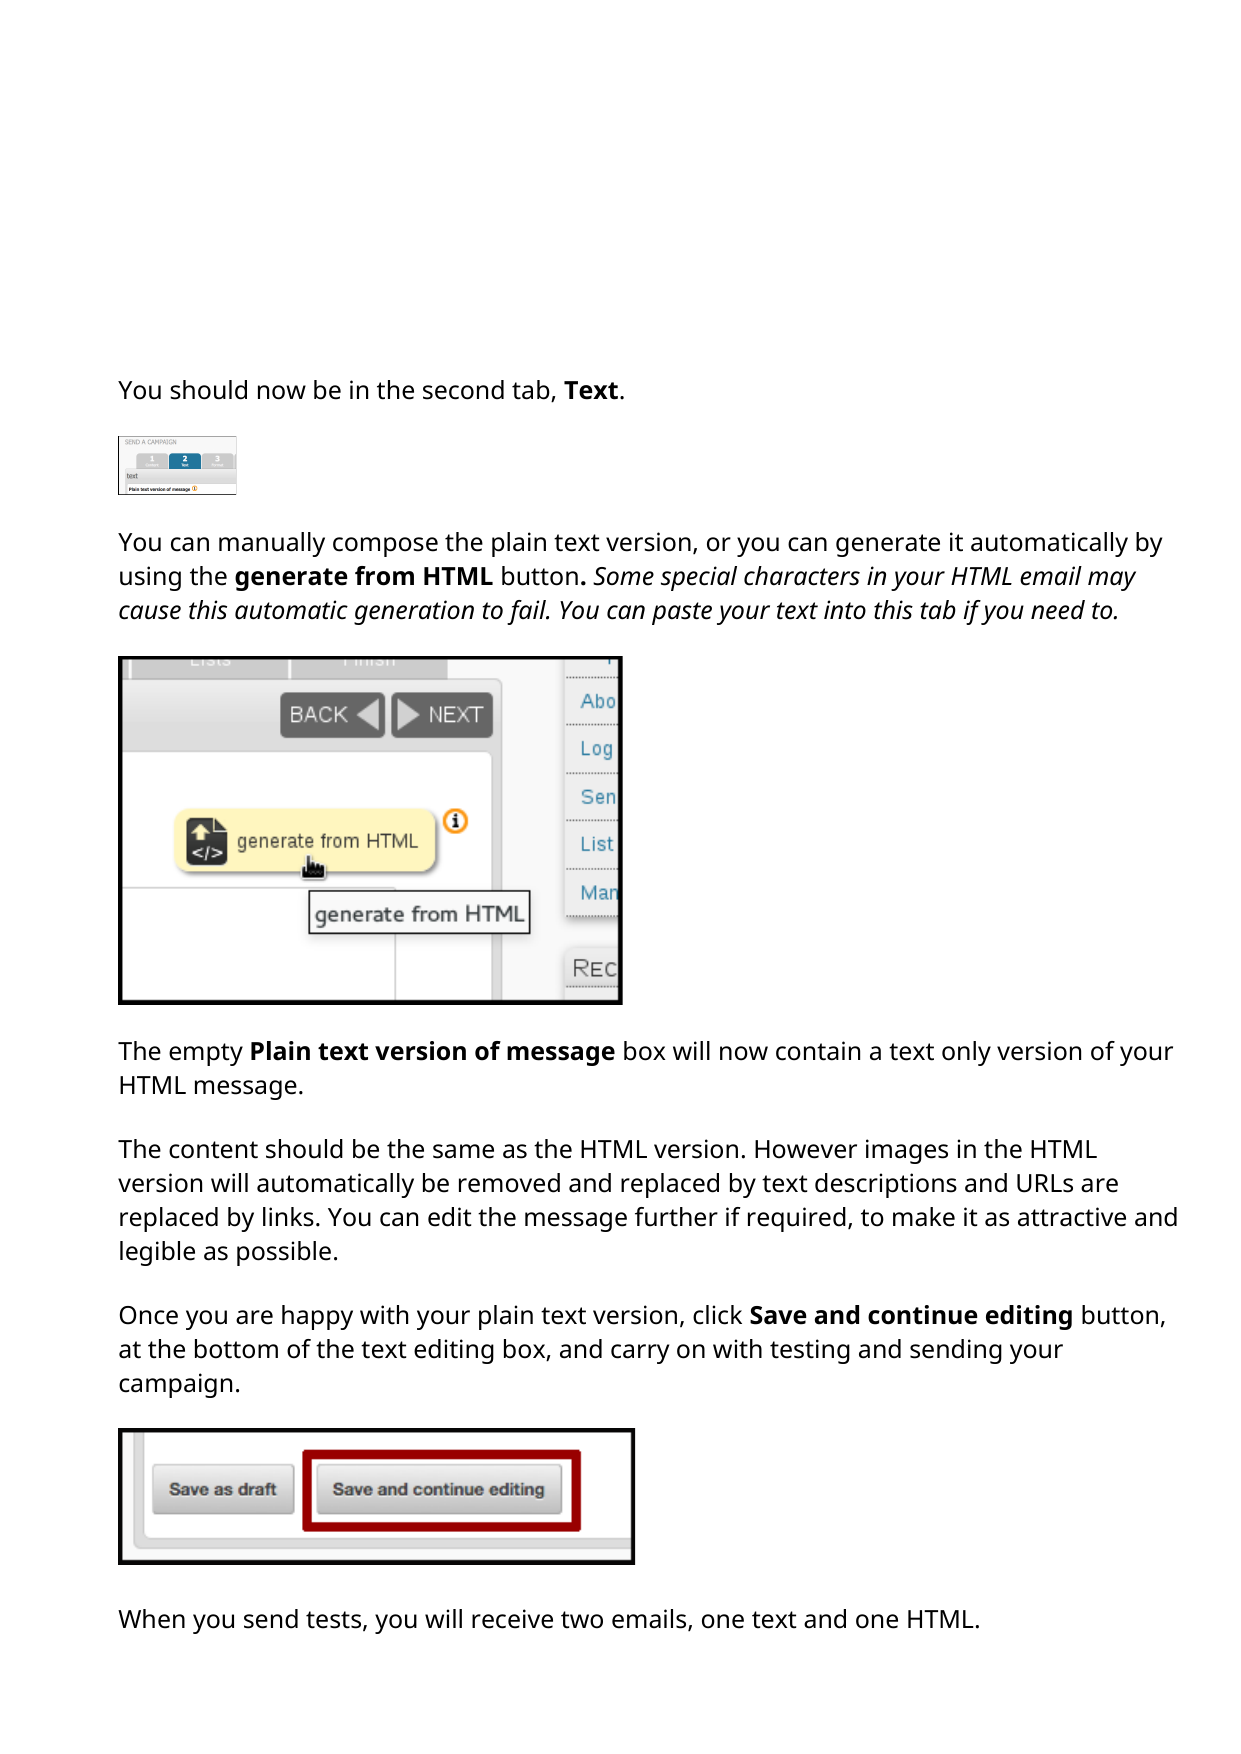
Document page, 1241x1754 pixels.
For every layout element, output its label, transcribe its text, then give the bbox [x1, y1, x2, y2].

text The empty Plain text version of message box will now contain a text only version of your HTML message. [118, 1034, 1181, 1102]
text Once you are happy with your plain text version, click Save and continue editing button, at the bottom of the text editing box, and carry on with testing and sending your campaign. [118, 1297, 1181, 1399]
picture [118, 656, 623, 1005]
text When you send tests, you will receive two emails, one text and one HTML. [118, 1602, 1181, 1636]
text You can manually compose the plain text version, or you can generate it automatically by using the generate from HTML button. Some special characters in your HTML email may cause this automatic generation to fail. You can paste your text into this tab if you need to. [118, 524, 1181, 627]
picture [118, 436, 237, 495]
text You should now be in the second tab, Text. [118, 372, 1181, 406]
picture [118, 1428, 636, 1565]
text The content should be the same as the HTML version. However images in the HTML version will automatically be removed and replaced by text descriptions and URLs are replaced by links. You can edit the message further if required, to make it as attractive and legible as possible. [118, 1132, 1181, 1268]
